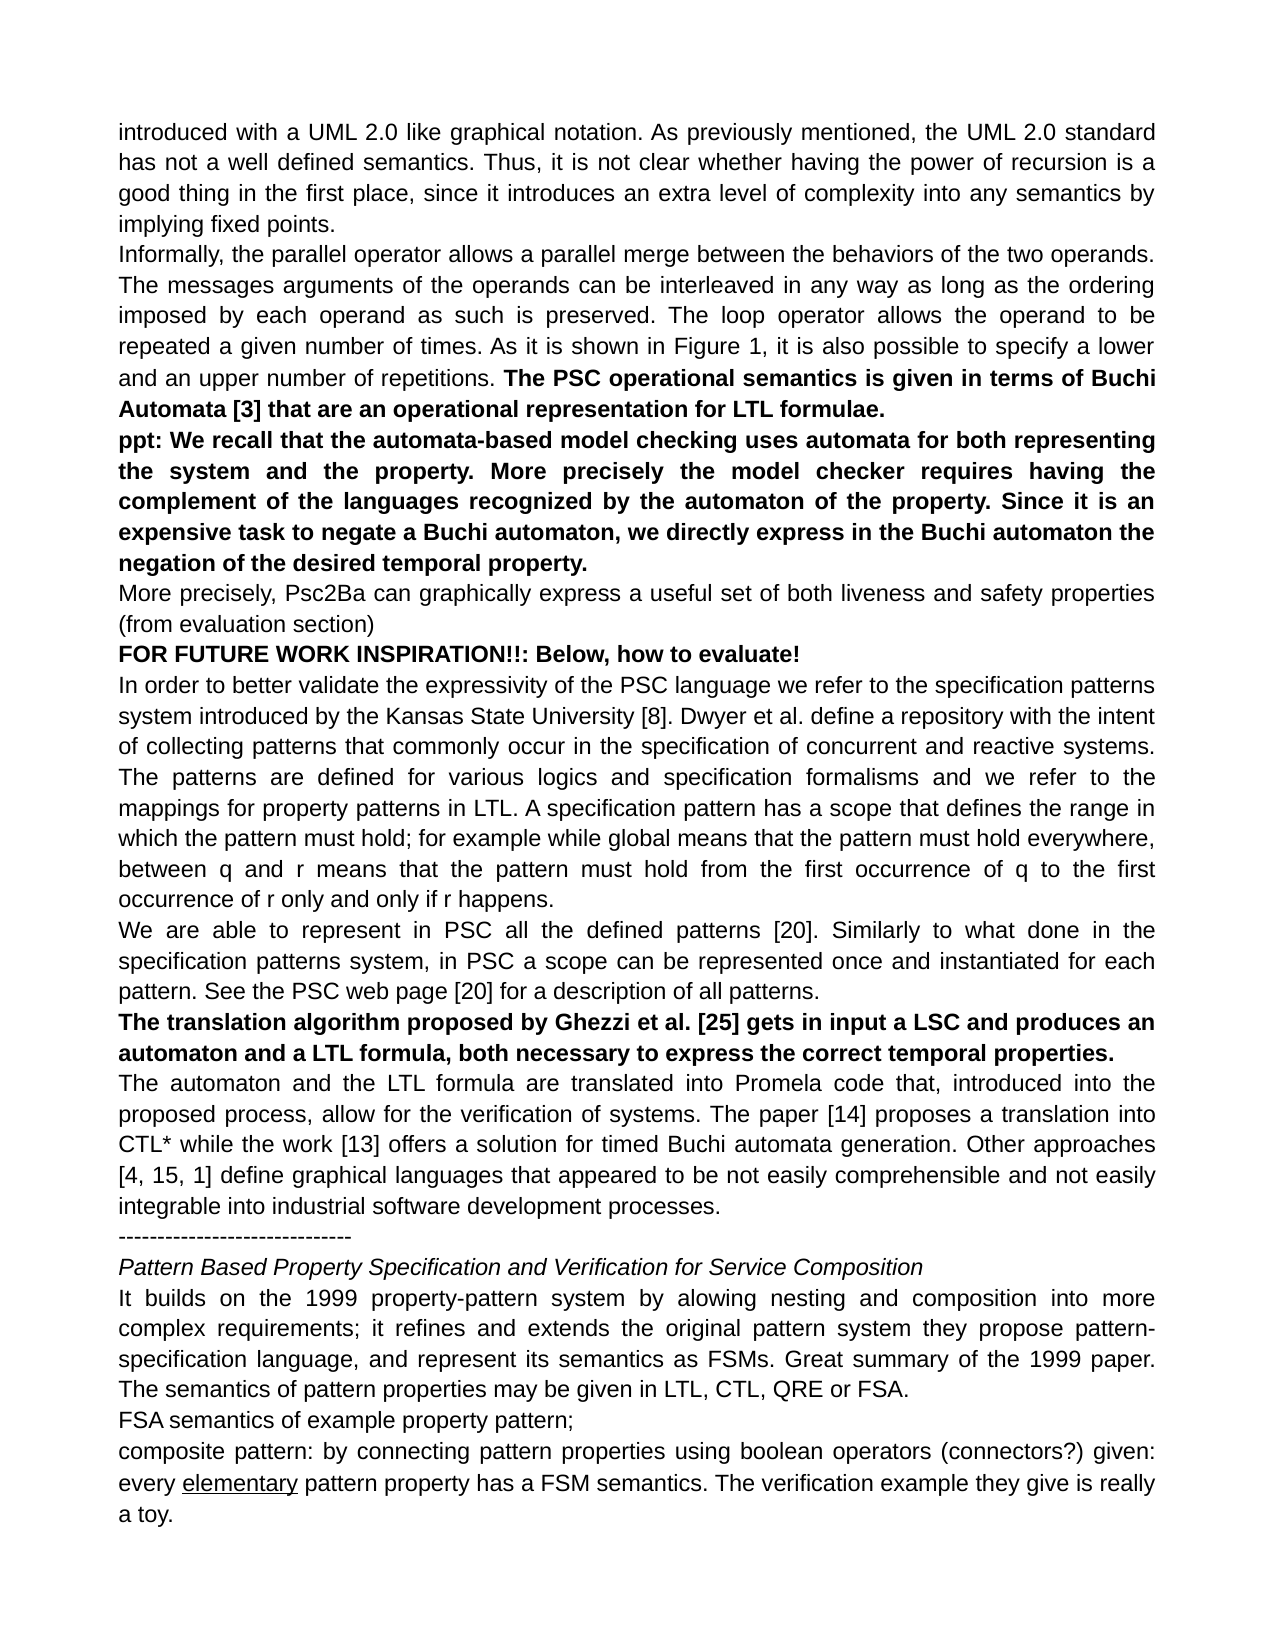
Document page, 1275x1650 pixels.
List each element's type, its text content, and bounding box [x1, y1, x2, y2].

text composite pattern: by connecting pattern properties using boolean operators (connectors?) given: every elementary pattern property has a FSM semantics. The verification example they give is really a toy. [118, 1437, 1157, 1527]
text ppt: We recall that the automata-based model checking uses automata for both representing the system and the property. More precisely the model checker requires having the complement of the languages recognized by the automaton of the property. Since it is an expensive task to negate a Buchi automaton, we directly express in the Buchi automaton the negation of the desired temporal property. [118, 426, 1157, 576]
text FSA semantics of example property pattern; [118, 1406, 1157, 1433]
text introduced with a UML 2.0 like graphical notation. As previously mentioned, the UML 2.0 standard has not a well defined semantics. Thus, it is not clear whether having the power of recursion is a good thing in the first place, since it introduces an extra level of complexity into any semantics by implying fixed points. [118, 118, 1157, 237]
text It builds on the 1999 property-pattern system by alowing nesting and composition into more complex requirements; it refines and extends the original pattern system they propose pattern-specification language, and represent its semantics as FSMs. Great summary of the 1999 paper. The semantics of pattern properties may be given in LTL, CTL, QRE or FSA. [118, 1284, 1157, 1403]
text Pattern Based Property Specification and Verification for Service Composition [118, 1253, 1157, 1280]
text In order to better validate the expressivity of the PSC language we refer to the specification patterns system introduced by the Kansas State University [8]. Dwyer et al. define a repository with the intent of collecting patterns that commonly occur in the specification of concurrent and reactive systems. The patterns are defined for various logics and specification formalisms and we refer to the mappings for property patterns in LTL. A specification pattern has a scope that defines the range in which the pattern must hold; for example while global means that the pattern must hold everywhere, between q and r means that the pattern must hold from the first occurrence of q to the first occurrence of r only and only if r happens. [118, 671, 1157, 913]
text We are able to represent in PSC all the defined patterns [20]. Similarly to what done in the specification patterns system, in PSC a scope can be represented once and instantiated for each pattern. See the PSC web page [20] for a description of all patterns. [118, 916, 1157, 1004]
text FOR FUTURE WORK INSPIRATION!!: Below, how to evaluate! [118, 641, 1157, 668]
text ------------------------------ [118, 1223, 1157, 1249]
text More precisely, Psc2Ba can graphically express a useful set of both liveness and safety properties (from evaluation section) [118, 579, 1157, 637]
text The translation algorithm proposed by Ghezzi et al. [25] gets in input a LSC and produces an automaton and a LTL formula, both necessary to express the correct temporal properties. [118, 1008, 1157, 1066]
text The automaton and the LTL formula are translated into Promela code that, introduced into the proposed process, allow for the verification of systems. The paper [14] proposes a translation into CTL* while the work [13] offers a solution for timed Buchi automata generation. Other approaches [4, 15, 1] define graphical languages that appeared to be not easily comprehensible and not easily integrable into industrial software development processes. [118, 1069, 1157, 1219]
text Informally, the parallel operator allows a parallel merge between the behaviors of the two operands. The messages arguments of the operands can be interleaved in any way as long as the ordering imposed by each operand as such is preserved. The loop operator allows the operand to be repeated a given number of times. As it is shown in Figure 1, it is also possible to specify a lower and an upper number of repetitions. The PSC operational semantics is given in terms of Buchi Automata [3] that are an operational representation for LTL formulae. [118, 241, 1157, 423]
